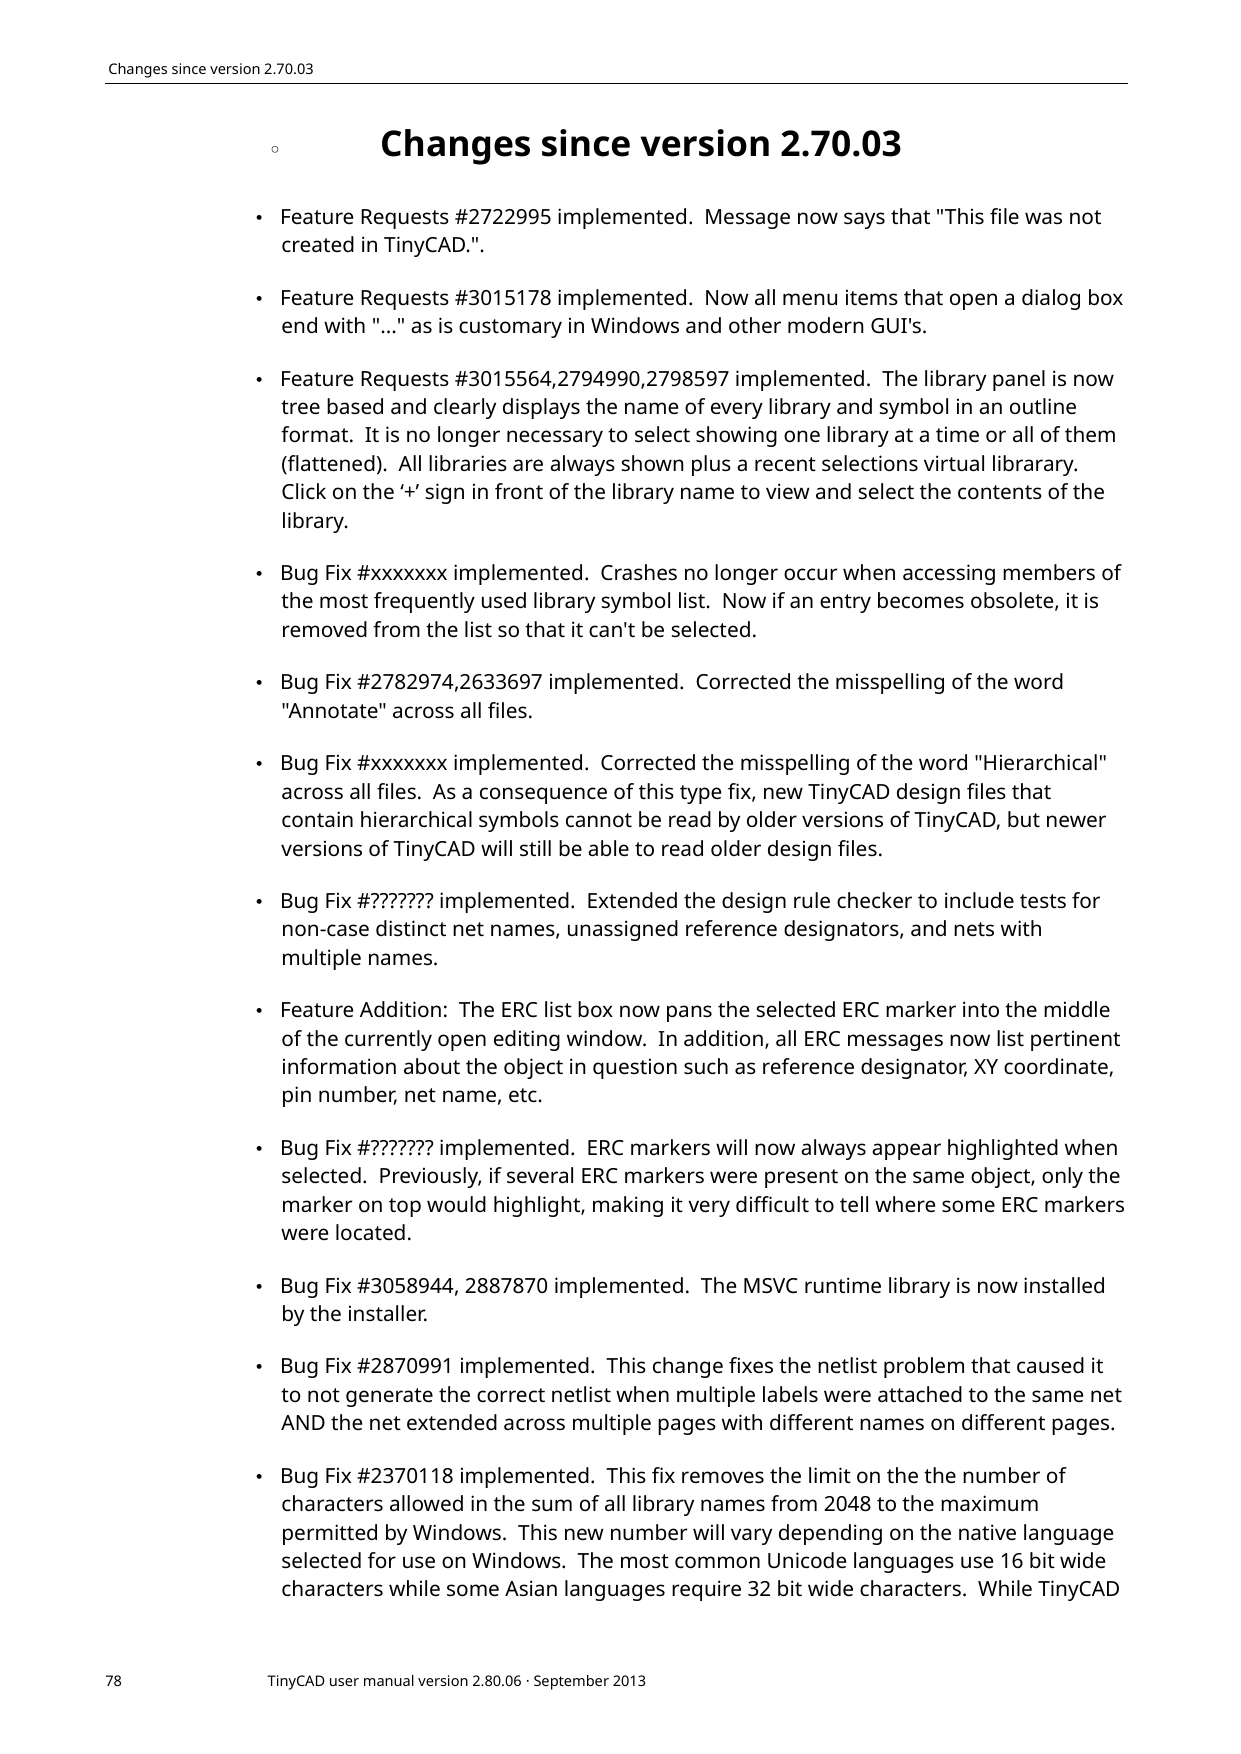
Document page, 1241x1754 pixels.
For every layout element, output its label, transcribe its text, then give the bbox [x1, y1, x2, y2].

list Feature Requests #2722995 implemented. Message now says that "This file was not created in TinyCAD.". [256, 202, 1128, 259]
list Feature Requests #3015564,2794990,2798597 implemented. The library panel is now tree based and clearly displays the name of every library and symbol in an outline format. It is no longer necessary to select showing one library at a time or all of them (flattened). All libraries are always shown plus a recent selections virtual librarary. Click on the ‘+’ sign in front of the library name to view and select the contents of the library. [256, 364, 1128, 534]
list Bug Fix #xxxxxxx implemented. Crashes no longer occur when accessing members of the most frequently used library symbol list. Now if an entry becomes obsolete, it is removed from the list so that it can't be selected. [256, 558, 1128, 643]
list Feature Addition: The ERC list box now pans the selected ERC marker into the middle of the currently open editing window. In addition, all ERC messages now list pertinent information about the object in question such as reference designator, XY coordinate, pin number, net name, etc. [256, 995, 1128, 1109]
list Bug Fix #3058944, 2887870 implemented. The MSVC runtime library is now installed by the installer. [256, 1271, 1128, 1328]
list Bug Fix #2370118 implemented. This fix removes the limit on the the number of characters allowed in the sum of all library names from 2048 to the maximum permitted by Windows. This new number will vary depending on the native language selected for use on Windows. The most common Unicode languages use 16 bit wide characters while some Asian languages require 32 bit wide characters. While TinyCAD [256, 1461, 1128, 1603]
list Bug Fix #2870991 implemented. This change fixes the netlist problem that caused it to not generate the correct netlist when multiple labels were attached to the same net AND the net extended across multiple pages with different names on different pages. [256, 1352, 1128, 1437]
list Bug Fix #??????? implemented. ERC markers will now always appear highlighted when selected. Previously, if several ERC markers were present on the same object, only the marker on top would highlight, making it very difficult to tell where some ERC markers were located. [256, 1133, 1128, 1247]
list Bug Fix #2782974,2633697 implemented. Corrected the misspelling of the word "Annotate" across all files. [256, 667, 1128, 724]
list Bug Fix #??????? implemented. Extended the design rule checker to include tests for non-case distinct net names, unassigned reference designators, and nets with multiple names. [256, 886, 1128, 971]
list Feature Requests #3015178 implemented. Now all menu items that open a dialog box end with "..." as is customary in Windows and other modern GUI's. [256, 283, 1128, 340]
list Bug Fix #xxxxxxx implemented. Corrected the misspelling of the word "Hierarchical" across all files. As a consequence of this type fix, new TinyCAD design files that contain hierarchical symbols cannot be read by older versions of TinyCAD, but newer versions of TinyCAD will still be able to read older design files. [256, 748, 1128, 862]
subtitle Changes since version 2.70.03 [267, 118, 1128, 166]
